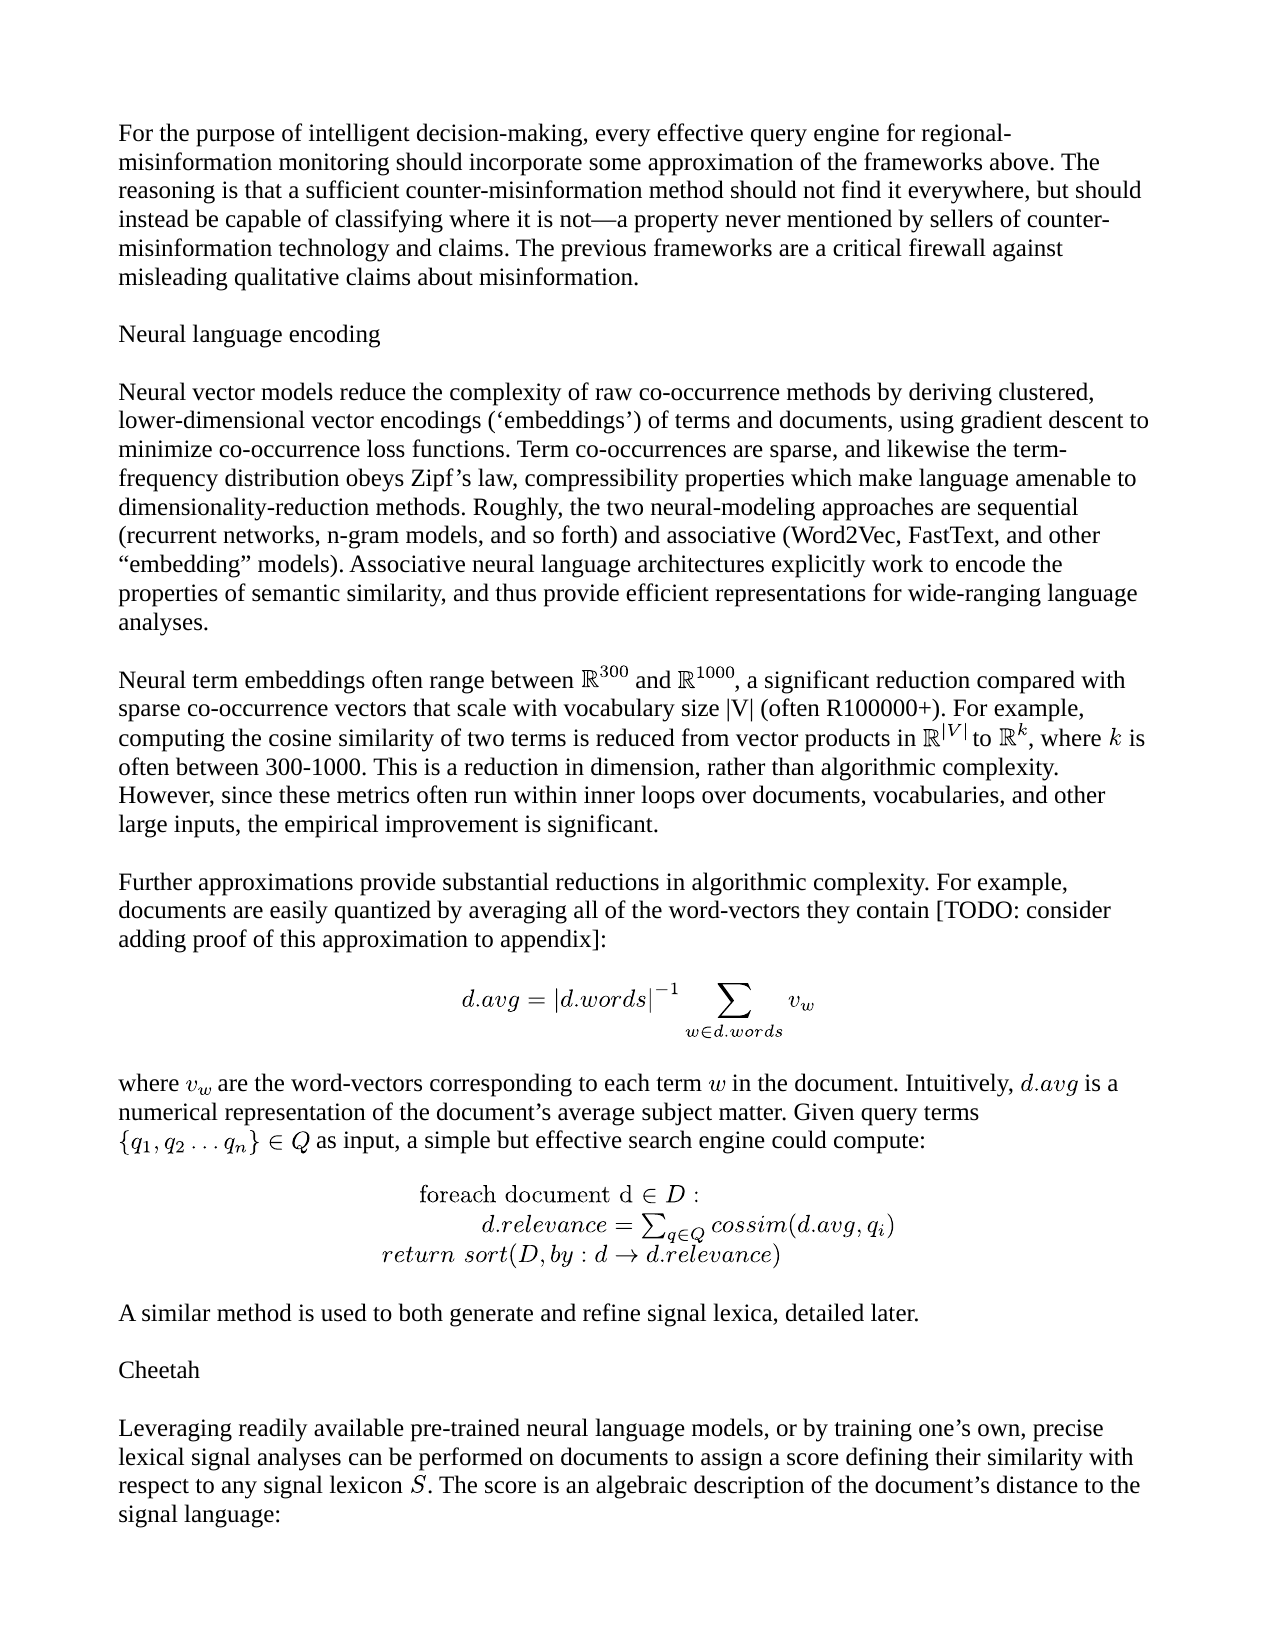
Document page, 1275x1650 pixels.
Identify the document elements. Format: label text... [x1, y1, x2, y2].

text Neural term embeddings often range between and , a significant reduction compared with sparse co-occurrence vectors that scale with vocabulary size |V| (often R100000+). For example, computing the cosine similarity of two terms is reduced from vector products in to , where is often between 300-1000. This is a reduction in dimension, rather than algorithmic complexity. However, since these metrics often run within inner loops over documents, vocabularies, and other large inputs, the empirical improvement is significant. [118, 664, 1157, 838]
text Leveraging readily available pre-trained neural language models, or by training one’s own, precise lexical signal analyses can be performed on documents to assign a score defining their similarity with respect to any signal lexicon . The score is an algebraic description of the document’s distance to the signal language: [118, 1413, 1157, 1528]
text Cheetah [118, 1356, 1157, 1384]
text where are the word-vectors corresponding to each term in the document. Intuitively, is a numerical representation of the document’s average subject matter. Given query terms as input, a simple but effective search engine could compute: [118, 1068, 1157, 1155]
text Further approximations provide substantial reductions in algorithmic complexity. For example, documents are easily quantized by averaging all of the word-vectors they contain [TODO: consider adding proof of this approximation to appendix]: [118, 867, 1157, 953]
text Neural language encoding [118, 319, 1157, 348]
text A similar method is used to both generate and refine signal lexica, detailed later. [118, 1298, 1157, 1327]
text For the purpose of intelligent decision-making, every effective query engine for regional-misinformation monitoring should incorporate some approximation of the frameworks above. The reasoning is that a sufficient counter-misinformation method should not find it everywhere, but should instead be capable of classifying where it is not—a property never mentioned by sellers of counter-misinformation technology and claims. The previous frameworks are a critical firewall against misleading qualitative claims about misinformation. [118, 118, 1157, 291]
text Neural vector models reduce the complexity of raw co-occurrence methods by deriving clustered, lower-dimensional vector encodings (‘embeddings’) of terms and documents, using gradient descent to minimize co-occurrence loss functions. Term co-occurrences are sparse, and likewise the term-frequency distribution obeys Zipf’s law, compressibility properties which make language amenable to dimensionality-reduction methods. Roughly, the two neural-modeling approaches are sequential (recurrent networks, n-gram models, and so forth) and associative (Word2Vec, FastText, and other “embedding” models). Associative neural language architectures explicitly work to encode the properties of semantic similarity, and thus provide efficient representations for wide-ranging language analyses. [118, 377, 1157, 636]
